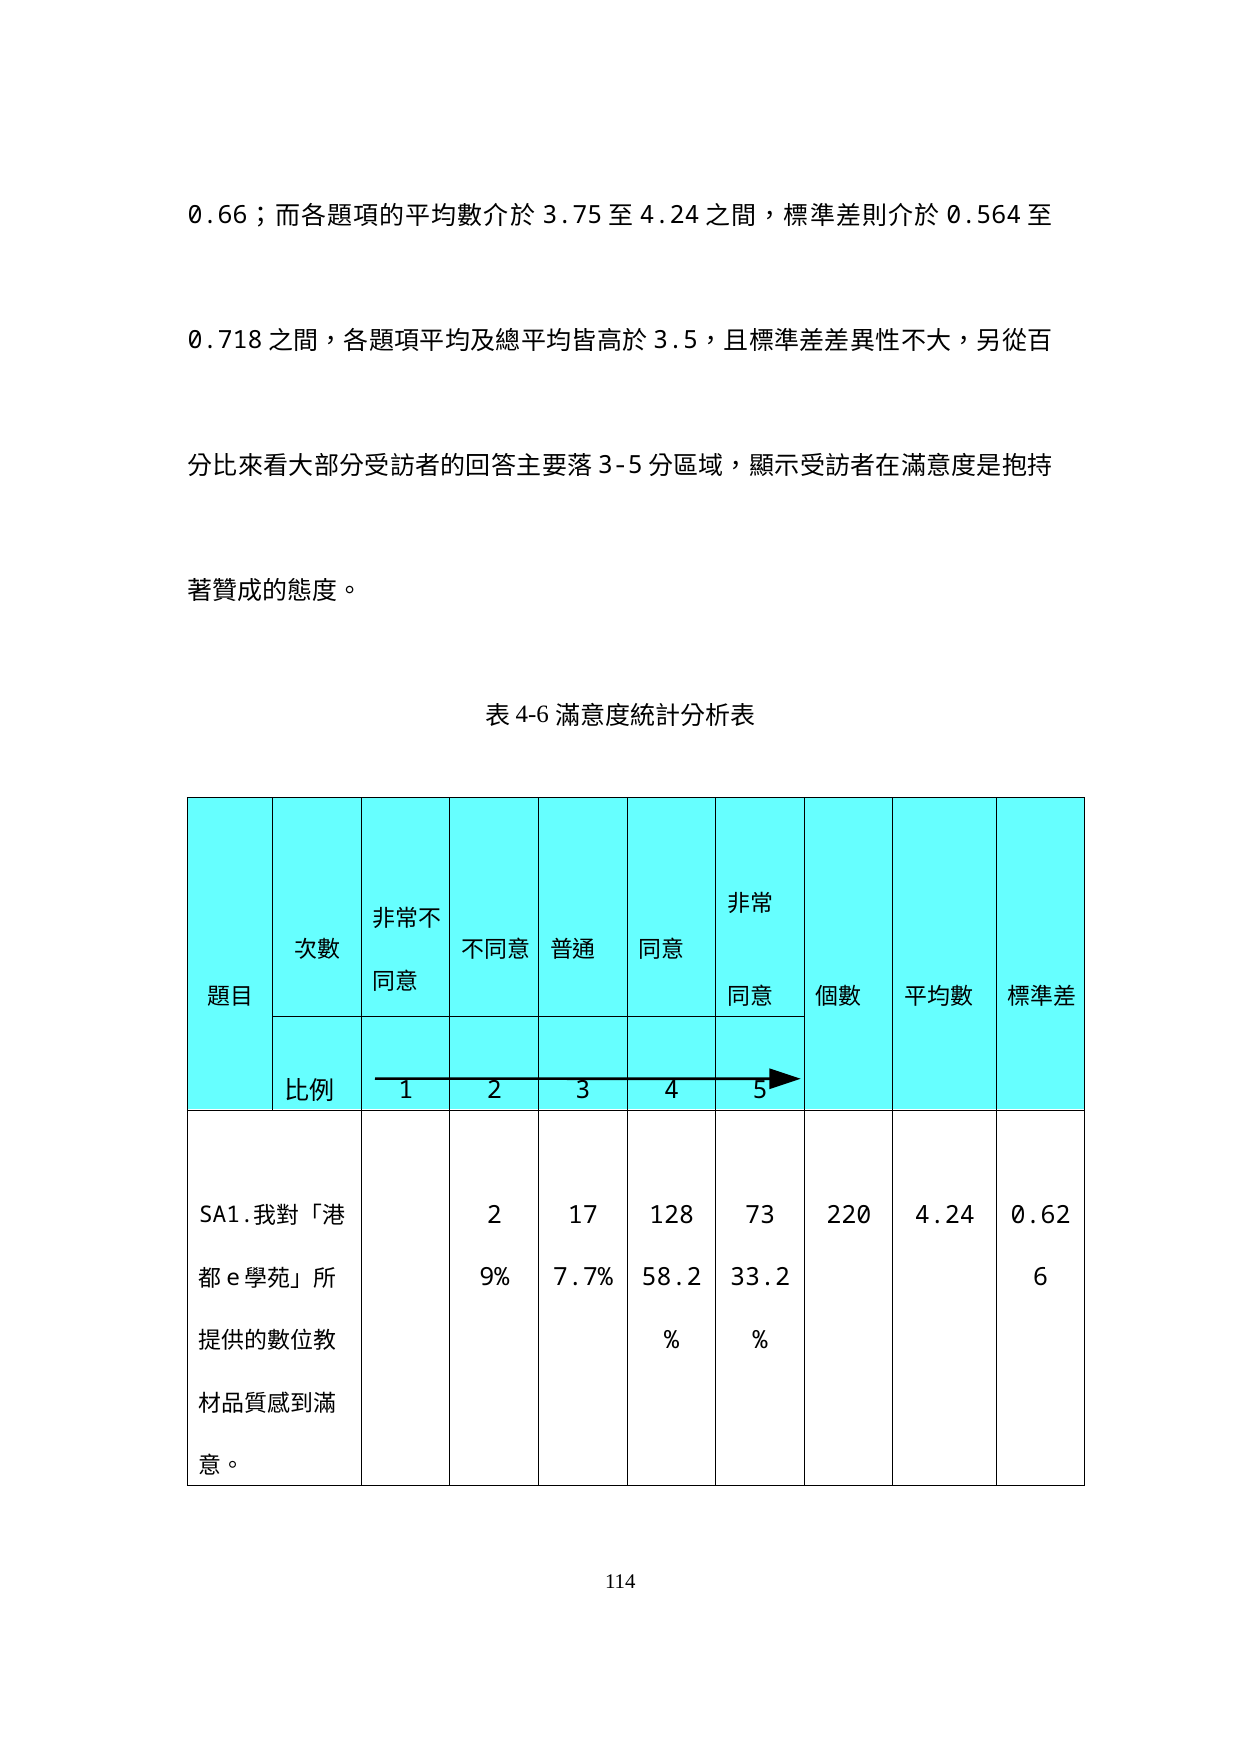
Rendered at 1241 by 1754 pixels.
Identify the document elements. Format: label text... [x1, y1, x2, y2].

table_cell [450, 1017, 538, 1077]
table_cell [628, 1017, 715, 1077]
table_header 普通 [539, 798, 627, 1016]
table_header 平均數 [893, 798, 996, 1109]
table_cell 2 [450, 1080, 538, 1109]
table_cell 17 7.7% [539, 1111, 627, 1484]
table_header 標準差 [997, 798, 1084, 1109]
table_cell 128 58.2% [628, 1111, 715, 1484]
table_cell SA1.我對「港都e學苑」所提供的數位教材品質感到滿意。 [188, 1111, 361, 1484]
table_cell 1 [362, 1017, 449, 1109]
table_cell 3 [539, 1080, 627, 1109]
table_cell [362, 1111, 449, 1484]
table_cell [539, 1017, 627, 1077]
text 0.66；而各題項的平均數介於3.75至4.24之間，標準差則介於0.564至0.718之間，各題項平均及總平均皆高於3.5，且標準差差異性不大，另從百分比來看大部分受訪者的回答主要落3-5分區域，顯示受訪者在滿意度是抱持著贊成的態度。 [187, 172, 1053, 609]
table_header 不同意 [450, 798, 538, 1016]
table_cell 73 33.2% [716, 1111, 804, 1484]
table_header 次數 [273, 798, 361, 1016]
table_cell 比例 [273, 1017, 361, 1109]
text 表4-6 滿意度統計分析表 [187, 672, 1053, 734]
table_cell 220 [805, 1111, 892, 1484]
table_cell 4 [628, 1081, 715, 1109]
table_header 同意 [628, 798, 715, 1016]
table_header 非常 同意 [716, 798, 804, 1016]
table_cell 0.626 [997, 1111, 1084, 1484]
table_cell 4.24 [893, 1111, 996, 1484]
table_header 非常不同意 [362, 798, 449, 1016]
table_header 個數 [805, 798, 892, 1109]
table_cell 2 9% [450, 1111, 538, 1484]
table_header 題目 [188, 798, 272, 1109]
table_cell 5 [716, 1017, 804, 1109]
